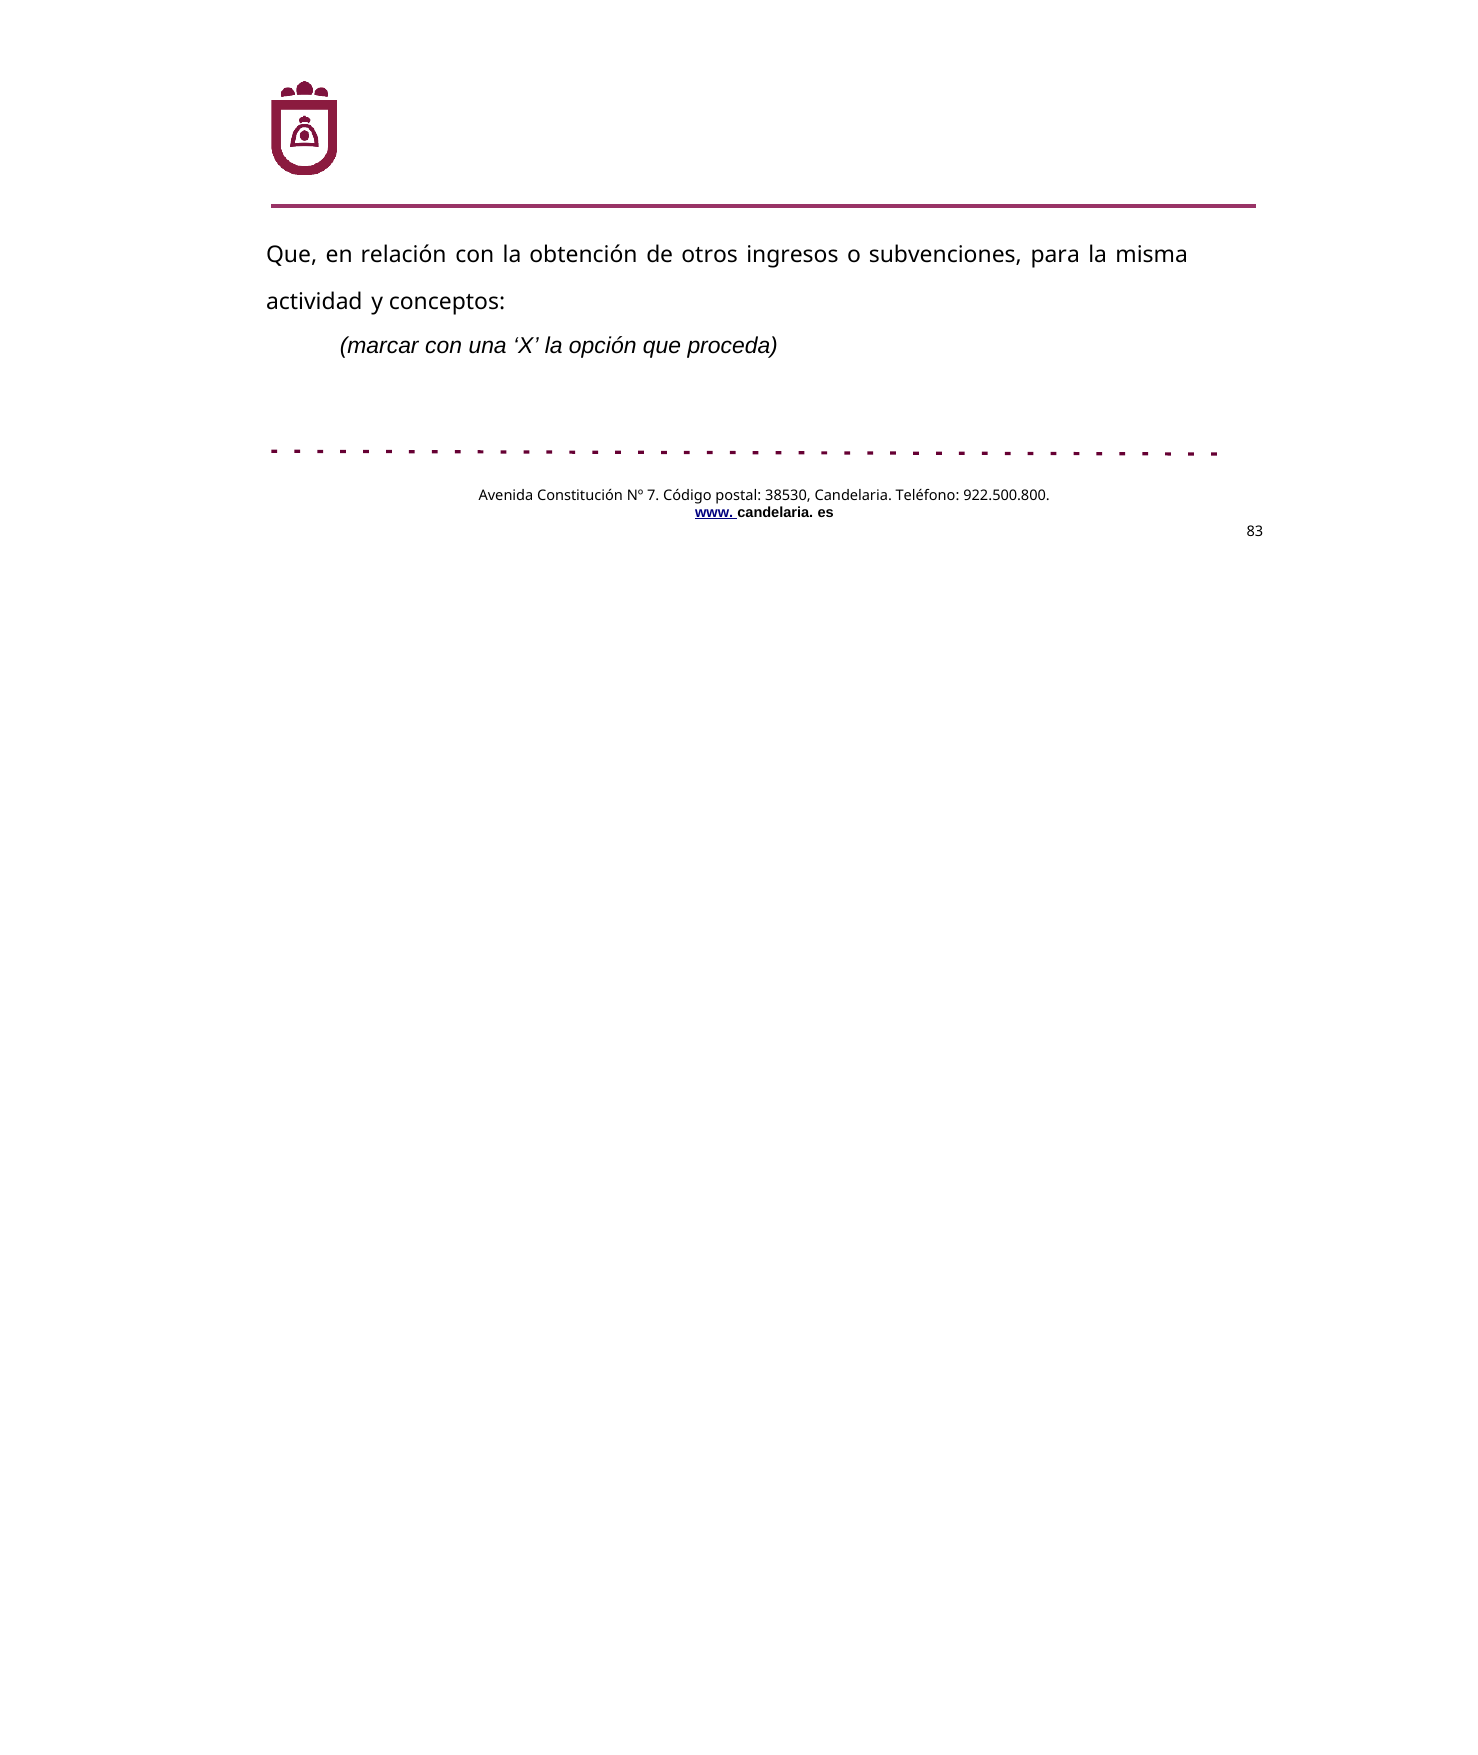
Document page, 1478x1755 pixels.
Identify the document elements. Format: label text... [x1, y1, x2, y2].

text Que, en relación con la obtención de otros ingresos o subvenciones, para la misma actividad y conceptos: [266, 238, 1276, 316]
text 83 [37, 521, 1263, 541]
text Avenida Constitución Nº 7. Código postal: 38530, Candelaria. Teléfono: 922.500.800. [382, 487, 1146, 504]
text www. candelaria. es [383, 504, 1146, 520]
text (marcar con una ‘X’ la opción que proceda) [339, 332, 1427, 358]
